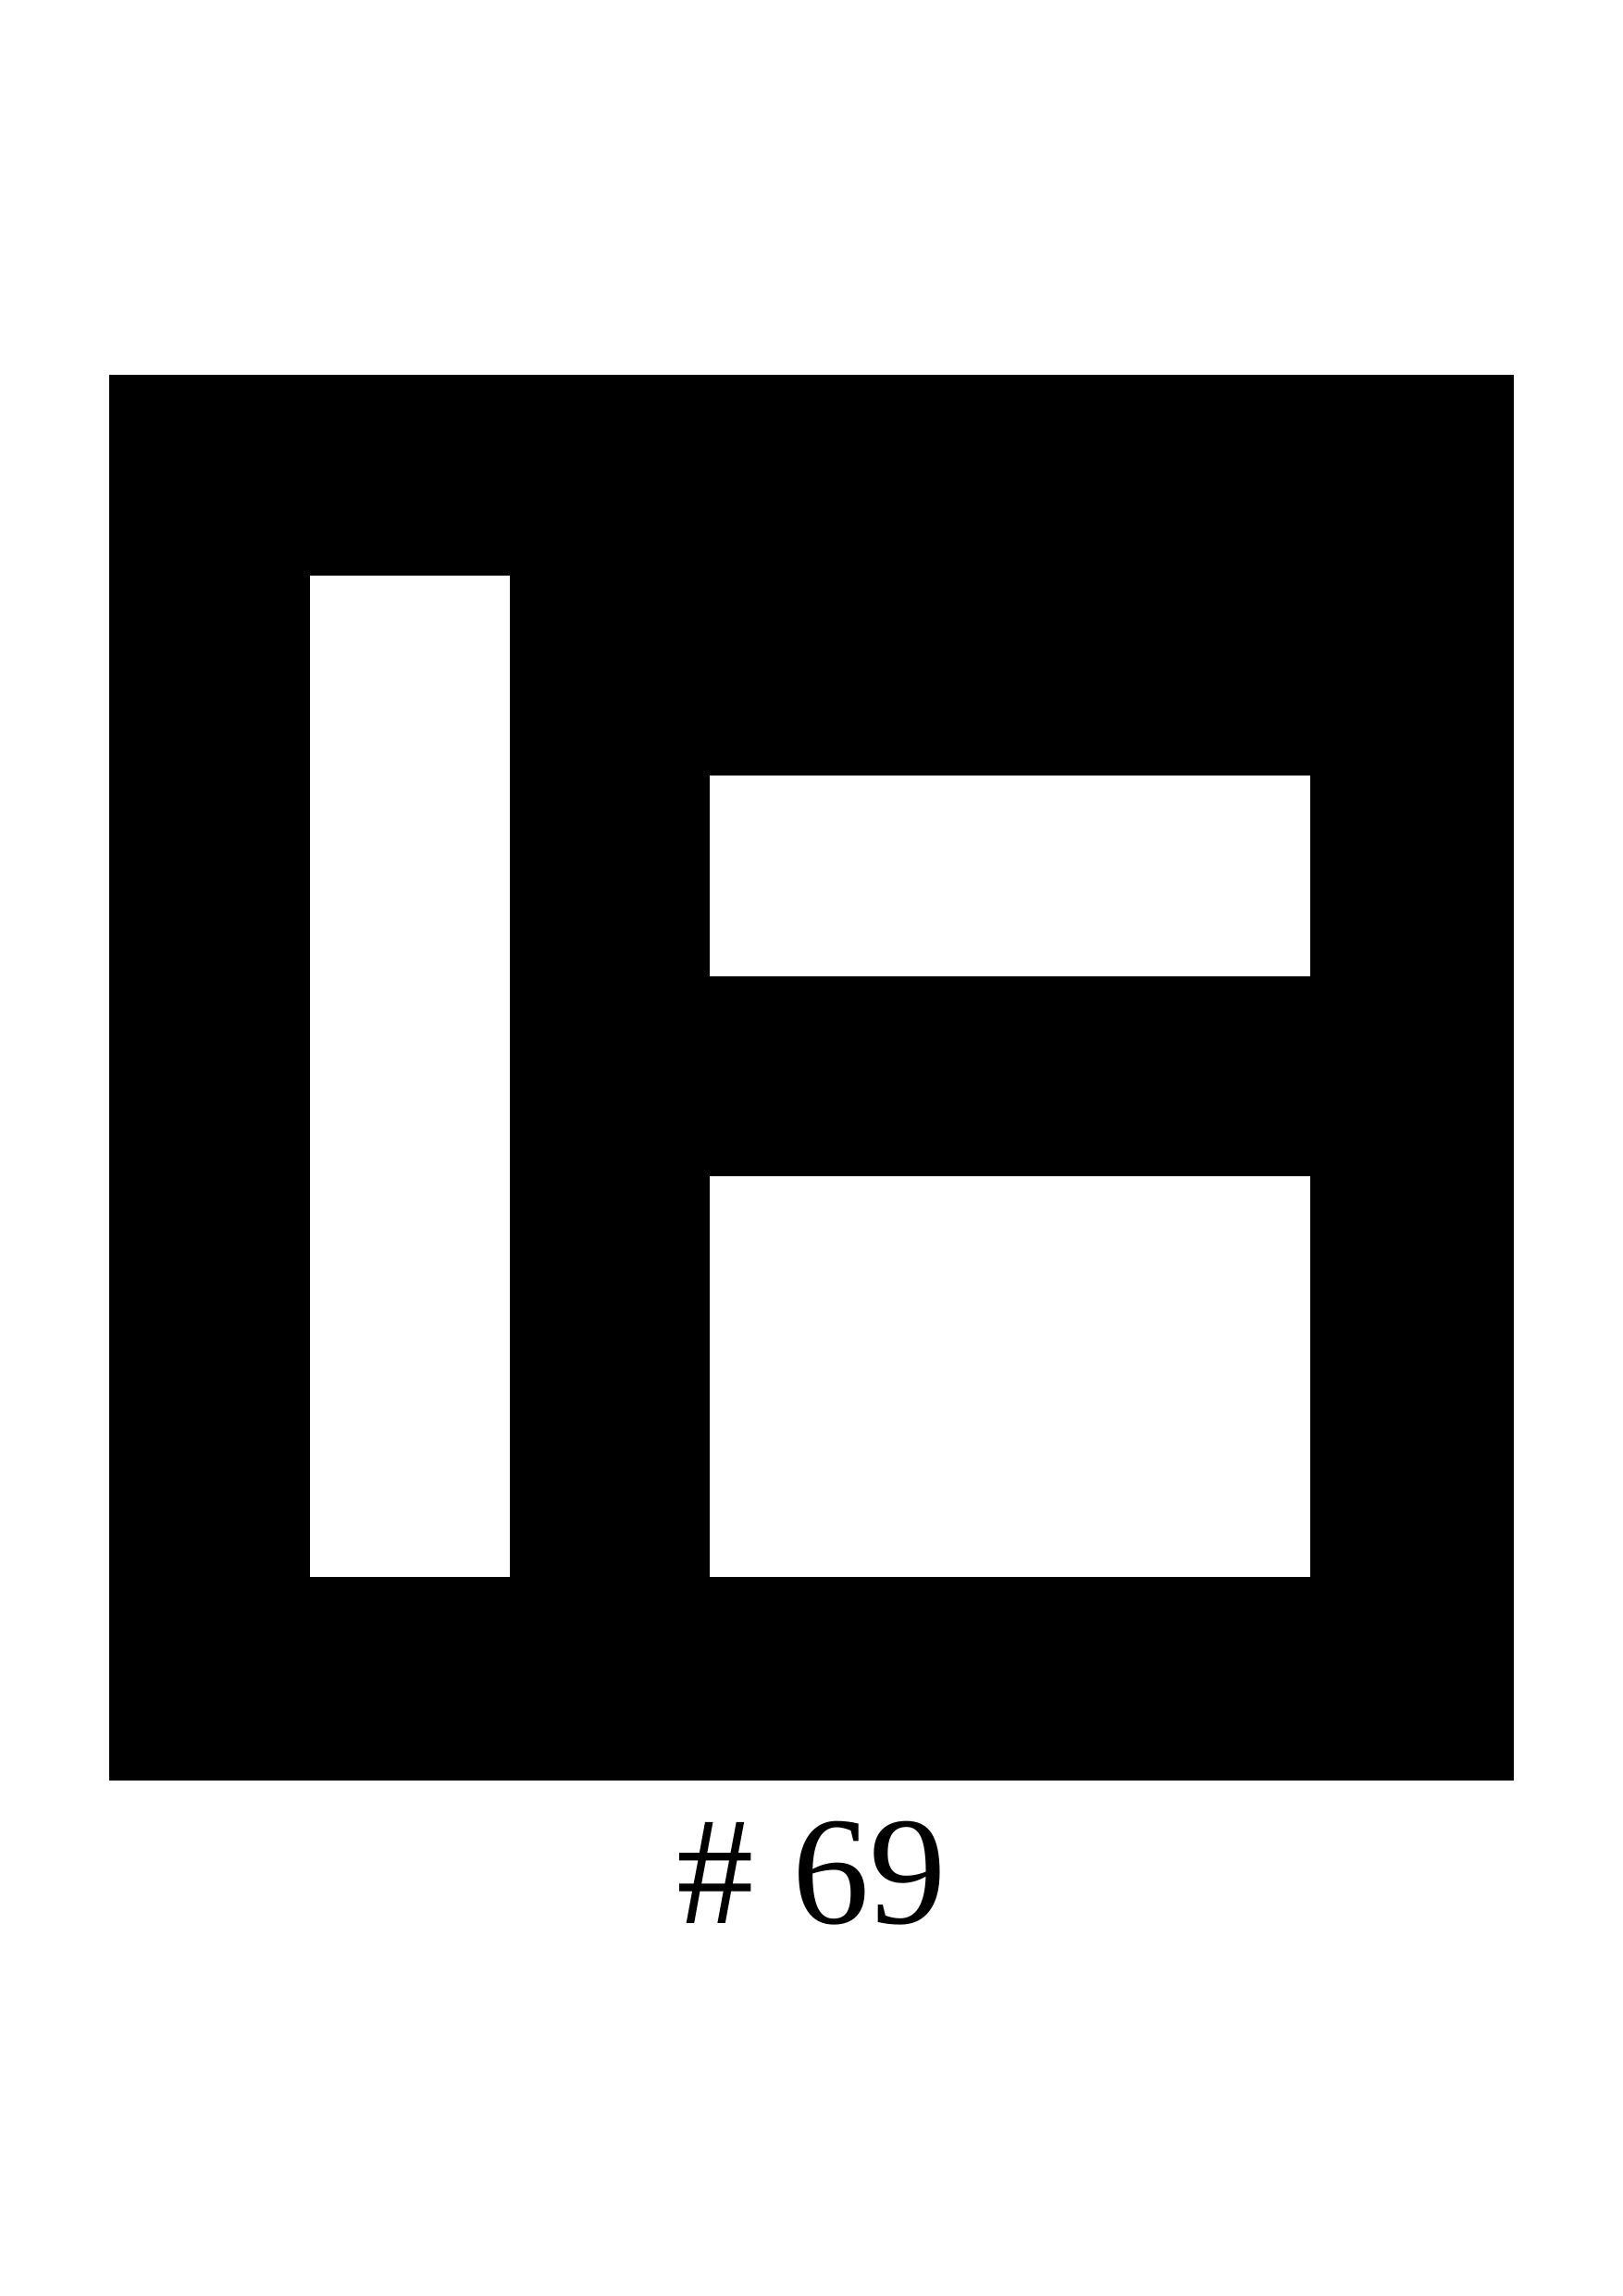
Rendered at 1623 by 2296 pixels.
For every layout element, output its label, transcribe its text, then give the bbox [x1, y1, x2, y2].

text # 69 [109, 1781, 1514, 1957]
picture [109, 375, 1514, 1781]
